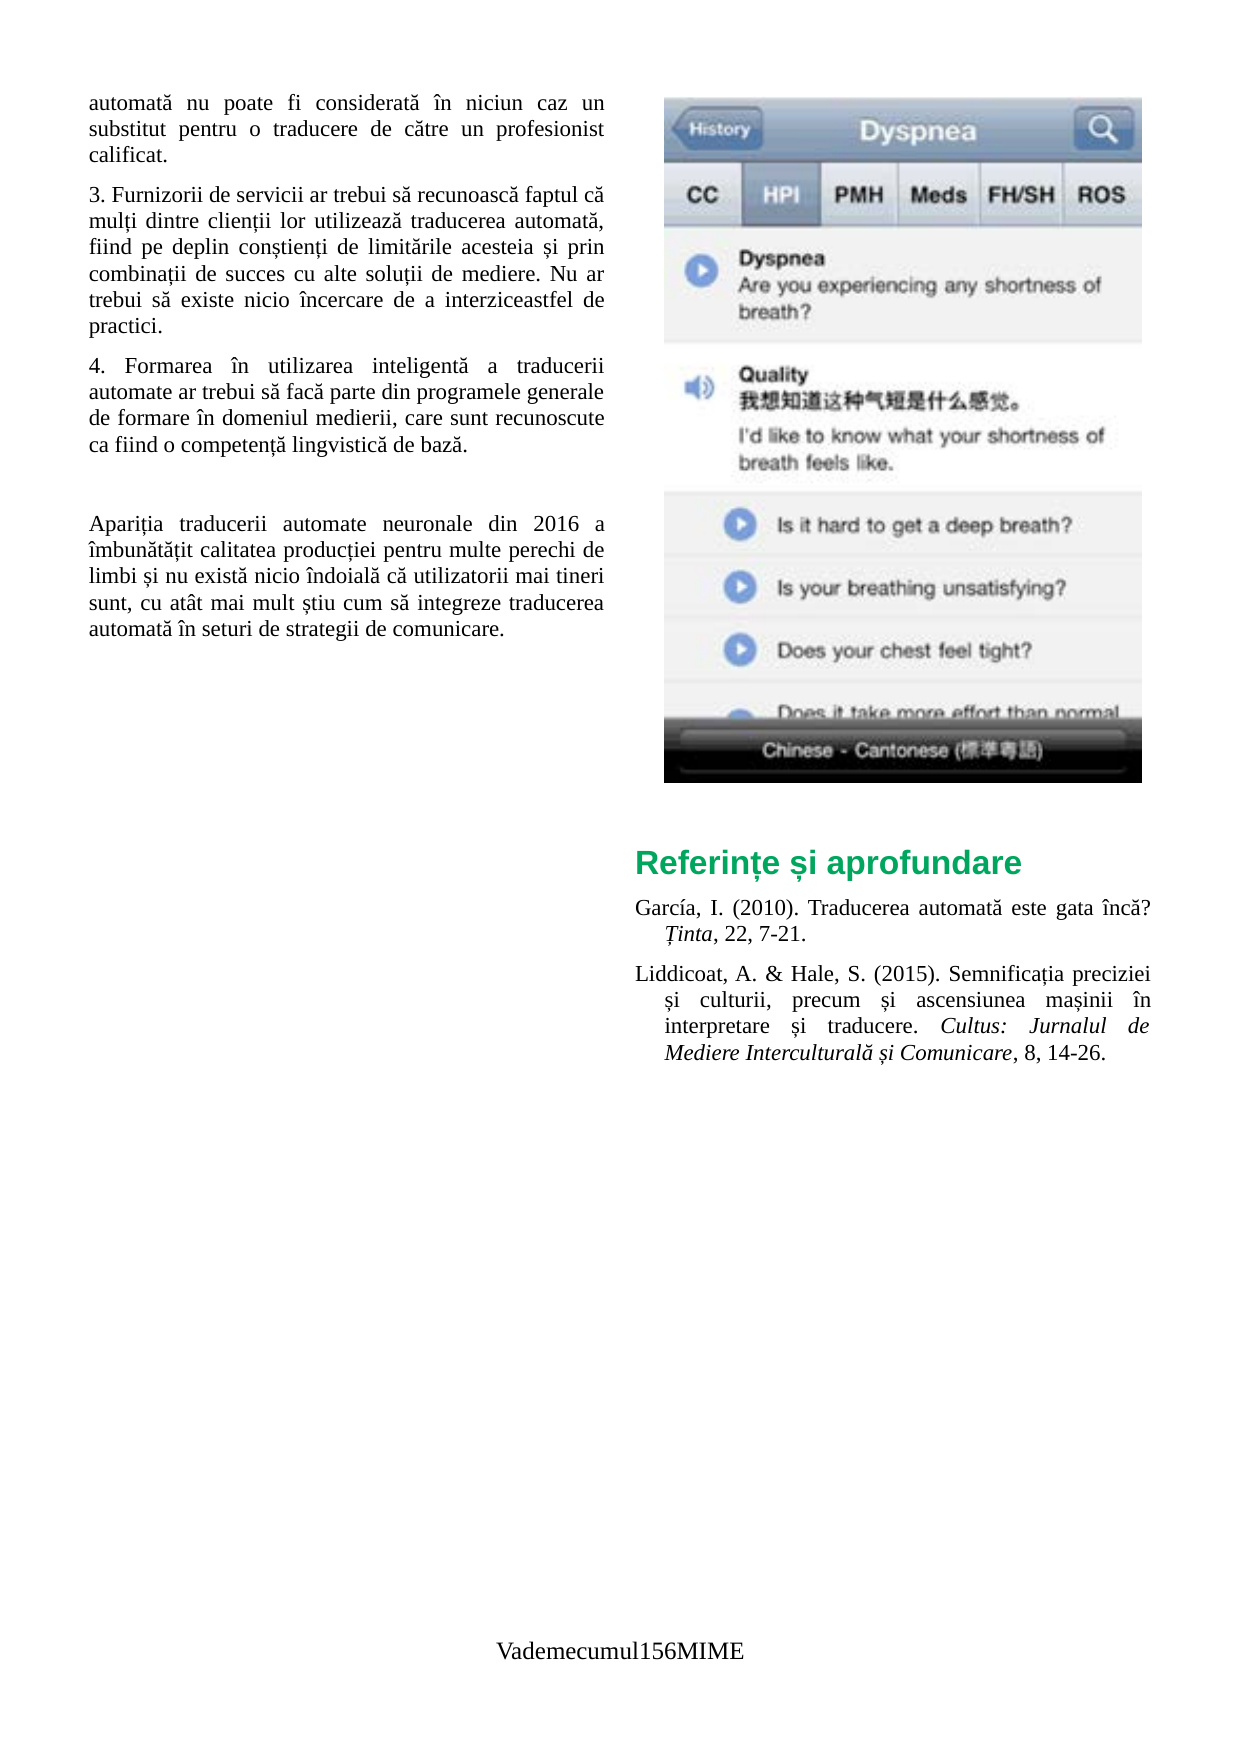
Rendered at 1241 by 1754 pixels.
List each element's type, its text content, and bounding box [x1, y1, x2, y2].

text automată nu poate fi considerată în niciun caz un substitut pentru o traducere de către un profesionist calificat. [88, 88, 605, 168]
subtitle Referințe și aprofundare [635, 843, 1152, 881]
text Liddicoat, A. & Hale, S. (2015). Semnificația preciziei și culturii, precum și ascensiunea mașinii în interpretare și traducere. Cultus: Jurnalul de Mediere Interculturală și Comunicare, 8, 14-26. [635, 960, 1152, 1065]
text Apariția traducerii automate neuronale din 2016 a îmbunătățit calitatea producției pentru multe perechi de limbi și nu există nicio îndoială că utilizatorii mai tineri sunt, cu atât mai mult știu cum să integreze traducerea automată în seturi de strategii de comunicare. [88, 509, 605, 641]
text 4. Formarea în utilizarea inteligentă a traducerii automate ar trebui să facă parte din programele generale de formare în domeniul medierii, care sunt recunoscute ca fiind o competență lingvistică de bază. [88, 352, 605, 457]
text García, I. (2010). Traducerea automată este gata încă? Ținta, 22, 7-21. [635, 894, 1152, 947]
picture [664, 96, 1142, 783]
text 3. Furnizorii de servicii ar trebui să recunoască faptul că mulți dintre clienții lor utilizează traducerea automată, fiind pe deplin conștienți de limitările acesteia și prin combinații de succes cu alte soluții de mediere. Nu ar trebui să existe nicio încercare de a interziceastfel de practici. [88, 181, 605, 339]
